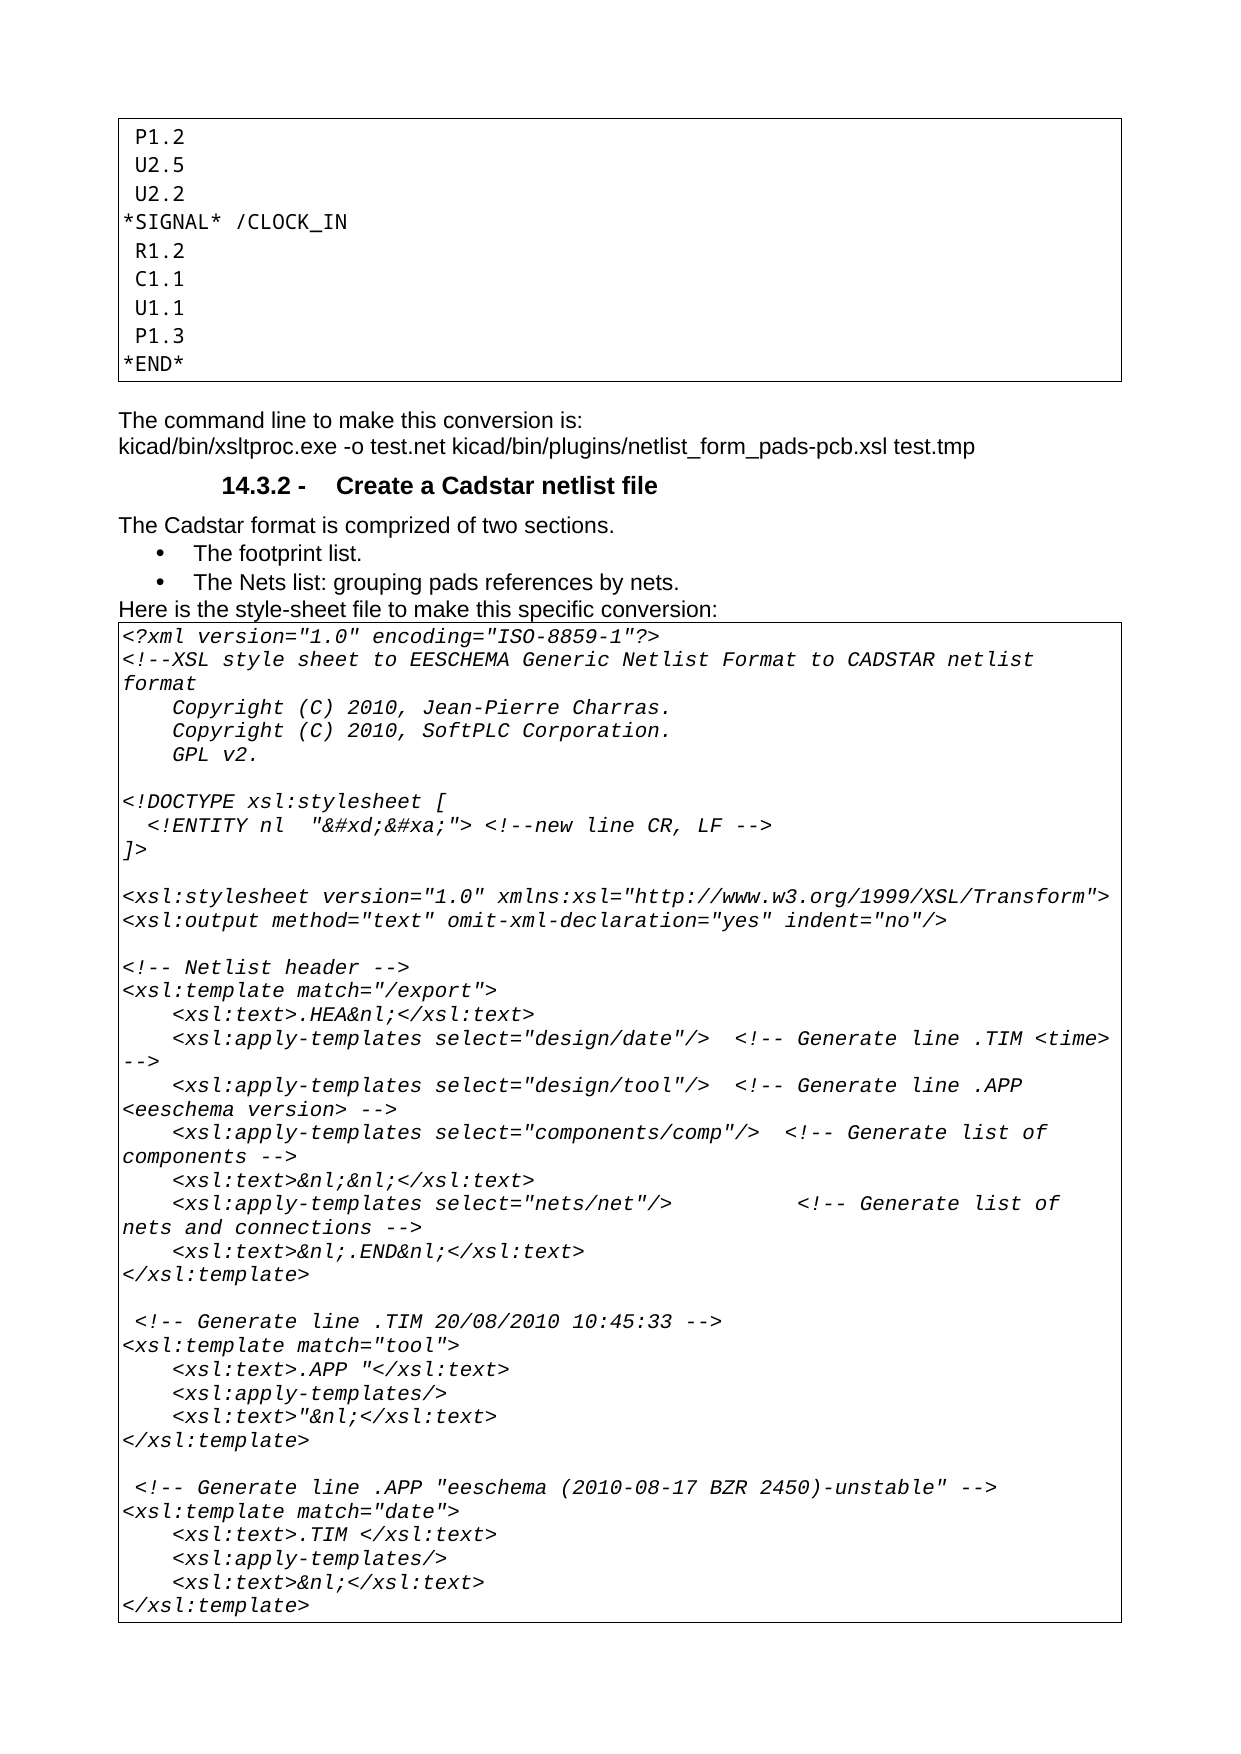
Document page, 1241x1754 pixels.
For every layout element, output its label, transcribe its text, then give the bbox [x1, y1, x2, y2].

text GPL v2. [119, 740, 1121, 768]
text <xsl:template match="date"> [119, 1497, 1121, 1520]
text The command line to make this conversion is: [118, 407, 1122, 433]
text <xsl:text>&nl;.END&nl;</xsl:text> [119, 1237, 1121, 1260]
text <xsl:text>"&nl;</xsl:text> [119, 1402, 1121, 1426]
list The Nets list: grouping pads references by nets. [156, 567, 1122, 596]
text <xsl:text>&nl;</xsl:text> [119, 1568, 1121, 1591]
text <xsl:apply-templates select="components/comp"/> <!-- Generate list of components --> [119, 1118, 1121, 1166]
text Here is the style-sheet file to make this specific conversion: [118, 596, 1122, 622]
text <xsl:apply-templates select="nets/net"/> <!-- Generate list of nets and connections --> [119, 1189, 1121, 1237]
text <xsl:text>.APP "</xsl:text> [119, 1355, 1121, 1378]
text P1.2 U2.5 U2.2 *SIGNAL* /CLOCK_IN R1.2 C1.1 U1.1 P1.3 [119, 119, 1121, 346]
text </xsl:template> [119, 1260, 1121, 1288]
text <xsl:apply-templates/> [119, 1544, 1121, 1568]
text <xsl:output method="text" omit-xml-declaration="yes" indent="no"/> [119, 906, 1121, 933]
list The footprint list. [156, 538, 1122, 567]
text <xsl:apply-templates/> [119, 1378, 1121, 1402]
subtitle Create a Cadstar netlist file [221, 471, 1122, 500]
text Copyright (C) 2010, Jean-Pierre Charras. [119, 693, 1121, 716]
text <!--XSL style sheet to EESCHEMA Generic Netlist Format to CADSTAR netlist format [119, 646, 1121, 693]
text <!-- Netlist header --> [119, 953, 1121, 977]
text <!DOCTYPE xsl:stylesheet [ [119, 787, 1121, 811]
text <!-- Generate line .TIM 20/08/2010 10:45:33 --> [119, 1308, 1121, 1331]
text <xsl:text>&nl;&nl;</xsl:text> [119, 1166, 1121, 1189]
text *END* [119, 346, 1121, 381]
text <xsl:text>.TIM </xsl:text> [119, 1520, 1121, 1544]
text <xsl:text>.HEA&nl;</xsl:text> [119, 1000, 1121, 1024]
text <xsl:apply-templates select="design/date"/> <!-- Generate line .TIM <time> --> [119, 1024, 1121, 1071]
text <!ENTITY nl "&#xd;&#xa;"> <!--new line CR, LF --> [119, 811, 1121, 835]
text ]> [119, 835, 1121, 862]
text <!-- Generate line .APP "eeschema (2010-08-17 BZR 2450)-unstable" --> [119, 1473, 1121, 1497]
text <xsl:template match="tool"> [119, 1331, 1121, 1355]
text The Cadstar format is comprized of two sections. [118, 512, 1122, 538]
text kicad/bin/xsltproc.exe -o test.net kicad/bin/plugins/netlist_form_pads-pcb.xsl test.tmp [118, 433, 1122, 459]
text Copyright (C) 2010, SoftPLC Corporation. [119, 716, 1121, 740]
text </xsl:template> [119, 1426, 1121, 1453]
text <xsl:stylesheet version="1.0" xmlns:xsl="http://www.w3.org/1999/XSL/Transform"> [119, 882, 1121, 906]
text <?xml version="1.0" encoding="ISO-8859-1"?> [119, 623, 1121, 646]
text <xsl:template match="/export"> [119, 977, 1121, 1000]
text </xsl:template> [119, 1591, 1121, 1622]
text <xsl:apply-templates select="design/tool"/> <!-- Generate line .APP <eeschema version> --> [119, 1071, 1121, 1118]
